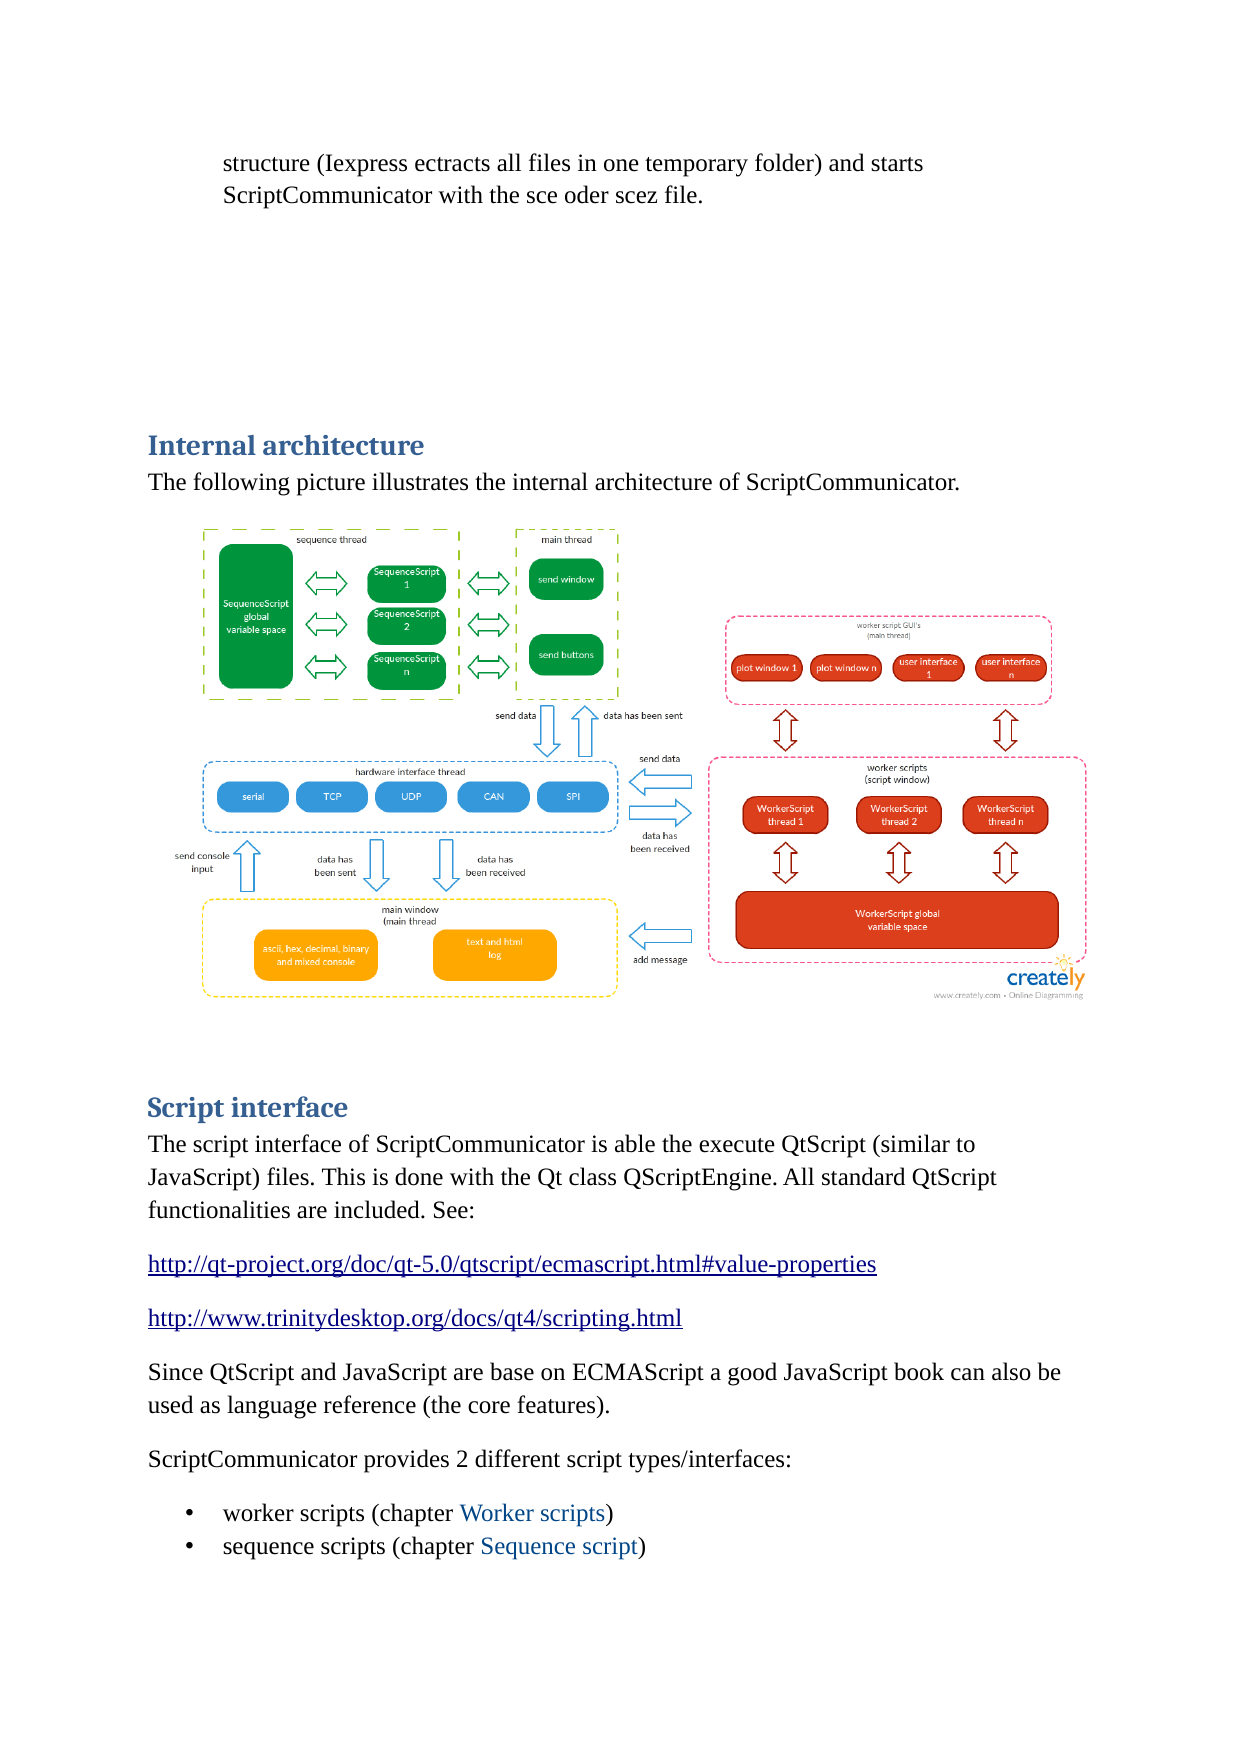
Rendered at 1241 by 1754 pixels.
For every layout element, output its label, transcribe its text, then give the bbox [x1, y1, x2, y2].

list structure (Iexpress ectracts all files in one temporary folder) and starts ScriptCommunicator with the sce oder scez file. [185, 148, 1093, 209]
text The script interface of ScriptCommunicator is able the execute QtScript (similar to JavaScript) files. This is done with the Qt class QScriptEngine. All standard QtScript functionalities are included. See: [148, 1129, 1093, 1224]
subtitle Internal architecture [148, 429, 1093, 462]
text The following picture illustrates the internal architecture of ScriptCommunicator. [148, 467, 1093, 496]
text http://www.trinitydesktop.org/docs/qt4/scripting.html [148, 1303, 1093, 1332]
text ScriptCommunicator provides 2 different script types/interfaces: [148, 1444, 1093, 1473]
subtitle Script interface [148, 1091, 1093, 1124]
picture [147, 521, 1093, 1004]
text http://qt-project.org/doc/qt-5.0/qtscript/ecmascript.html#value-properties [148, 1249, 1093, 1278]
list sequence scripts (chapter Sequence script) [185, 1531, 1093, 1559]
text Since QtScript and JavaScript are base on ECMAScript a good JavaScript book can also be used as language reference (the core features). [148, 1357, 1093, 1419]
list worker scripts (chapter Worker scripts) [185, 1498, 1093, 1526]
